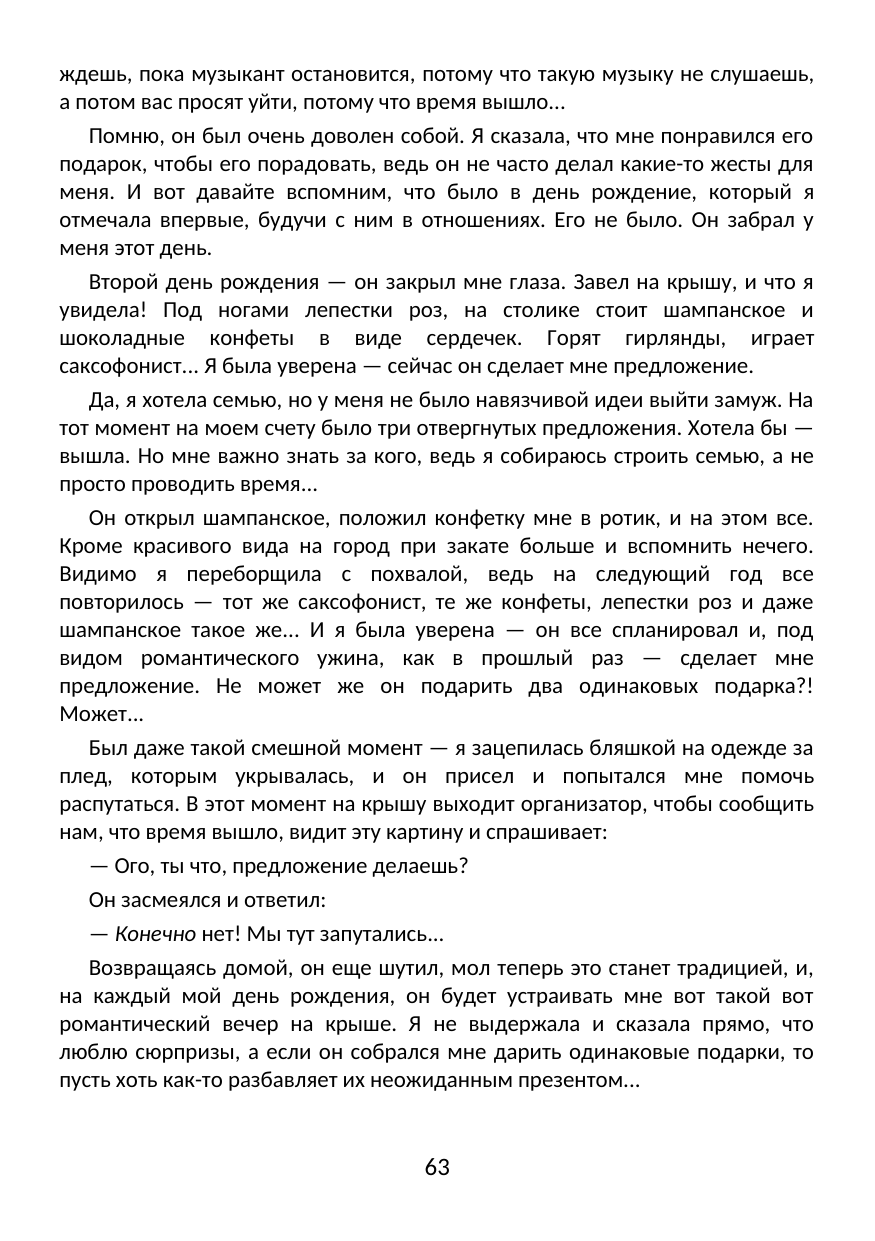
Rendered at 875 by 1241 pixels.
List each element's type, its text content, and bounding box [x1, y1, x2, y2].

text Он засмеялся и ответил: [59, 885, 815, 913]
text Был даже такой смешной момент — я зацепилась бляшкой на одежде за плед, которым укрывалась, и он присел и попытался мне помочь распутаться. В этот момент на крышу выходит организатор, чтобы сообщить нам, что время вышло, видит эту картину и спрашивает: [59, 733, 815, 845]
text Помню, он был очень доволен собой. Я сказала, что мне понравился его подарок, чтобы его порадовать, ведь он не часто делал какие-то жесты для меня. И вот давайте вспомним, что было в день рождение, который я отмечала впервые, будучи с ним в отношениях. Его не было. Он забрал у меня этот день. [59, 121, 815, 261]
text Да, я хотела семью, но у меня не было навязчивой идеи выйти замуж. На тот момент на моем счету было три отвергнутых предложения. Хотела бы — вышла. Но мне важно знать за кого, ведь я собираюсь строить семью, а не просто проводить время... [59, 385, 815, 497]
text Он открыл шампанское, положил конфетку мне в ротик, и на этом все. Кроме красивого вида на город при закате больше и вспомнить нечего. Видимо я переборщила с похвалой, ведь на следующий год все повторилось — тот же саксофонист, те же конфеты, лепестки роз и даже шампанское такое же... И я была уверена — он все спланировал и, под видом романтического ужина, как в прошлый раз — сделает мне предложение. Не может же он подарить два одинаковых подарка?! Может... [59, 503, 815, 727]
text — Ого, ты что, предложение делаешь? [59, 851, 815, 879]
text ждешь, пока музыкант остановится, потому что такую музыку не слушаешь, а потом вас просят уйти, потому что время вышло... [59, 59, 815, 115]
text Возвращаясь домой, он еще шутил, мол теперь это станет традицией, и, на каждый мой день рождения, он будет устраивать мне вот такой вот романтический вечер на крыше. Я не выдержала и сказала прямо, что люблю сюрпризы, а если он собрался мне дарить одинаковые подарки, то пусть хоть как-то разбавляет их неожиданным презентом... [59, 953, 815, 1093]
text — Конечно нет! Мы тут запутались... [59, 919, 815, 947]
text Второй день рождения — он закрыл мне глаза. Завел на крышу, и что я увидела! Под ногами лепестки роз, на столике стоит шампанское и шоколадные конфеты в виде сердечек. Горят гирлянды, играет саксофонист... Я была уверена — сейчас он сделает мне предложение. [59, 267, 815, 379]
